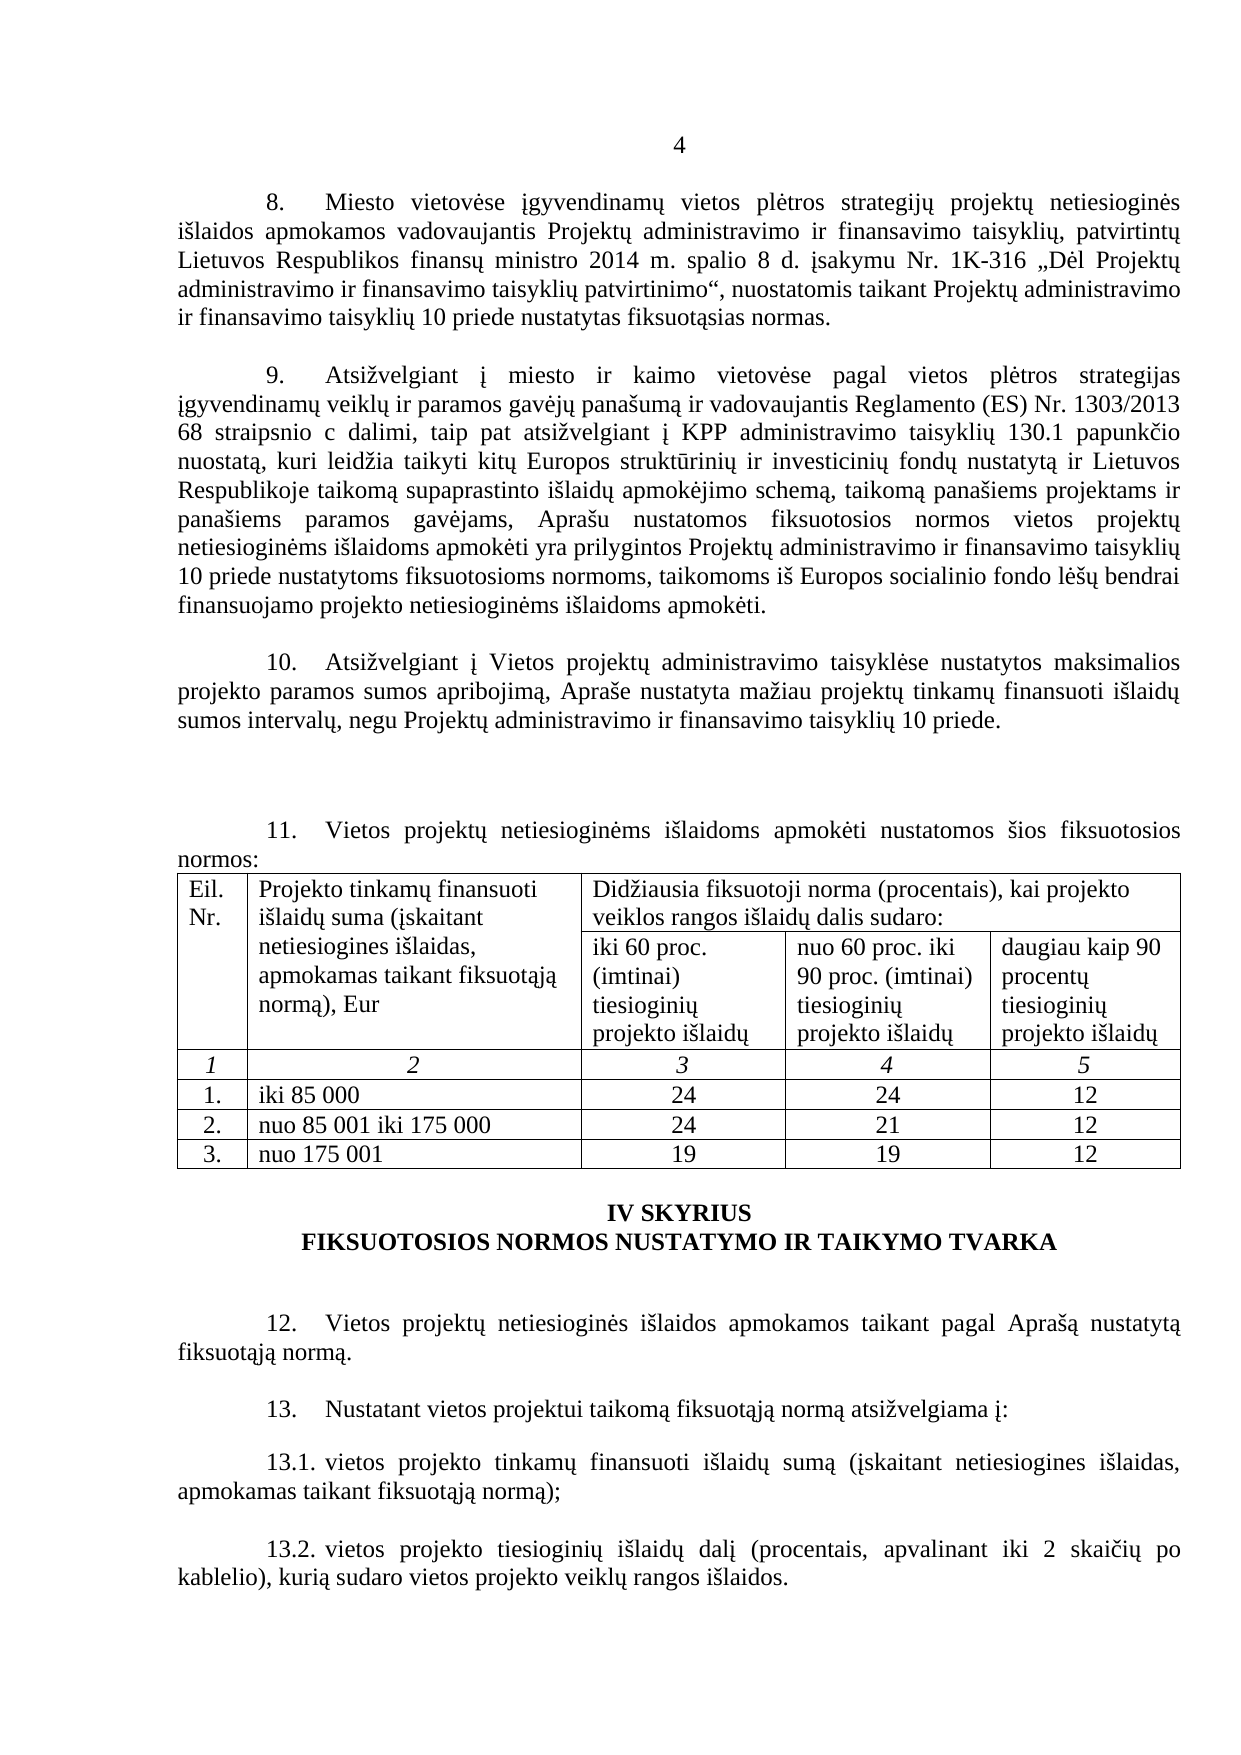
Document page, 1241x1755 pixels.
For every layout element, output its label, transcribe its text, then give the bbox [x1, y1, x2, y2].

table_cell 24 [786, 1080, 990, 1109]
table_cell 1 [178, 1050, 247, 1079]
table_cell 3 [582, 1050, 785, 1079]
table_cell 12 [991, 1110, 1180, 1138]
text 9. Atsižvelgiant į miesto ir kaimo vietovėse pagal vietos plėtros strategijas įgyvendinamų veiklų ir paramos gavėjų panašumą ir vadovaujantis Reglamento (ES) Nr. 1303/2013 68 straipsnio c dalimi, taip pat atsižvelgiant į KPP administravimo taisyklių 130.1 papunkčio nuostatą, kuri leidžia taikyti kitų Europos struktūrinių ir investicinių fondų nustatytą ir Lietuvos Respublikoje taikomą supaprastinto išlaidų apmokėjimo schemą, taikomą panašiems projektams ir panašiems paramos gavėjams, Aprašu nustatomos fiksuotosios normos vietos projektų netiesioginėms išlaidoms apmokėti yra prilygintos Projektų administravimo ir finansavimo taisyklių 10 priede nustatytoms fiksuotosioms normoms, taikomoms iš Europos socialinio fondo lėšų bendrai finansuojamo projekto netiesioginėms išlaidoms apmokėti. [177, 360, 1181, 619]
table_cell nuo 60 proc. iki 90 proc. (imtinai) tiesioginių projekto išlaidų [786, 932, 990, 1049]
table_cell nuo 85 001 iki 175 000 [248, 1110, 581, 1138]
table_header Projekto tinkamų finansuoti išlaidų suma (įskaitant netiesiogines išlaidas, apmokamas taikant fiksuotąją normą), Eur [248, 874, 581, 1049]
table_cell 4 [786, 1050, 990, 1079]
table_header Eil. Nr. [178, 874, 247, 1049]
table_cell nuo 175 001 [248, 1140, 581, 1168]
table_cell 2 [248, 1050, 581, 1079]
text FIKSUOTOSIOS NORMOS NUSTATYMO IR TAIKYMO TVARKA [177, 1227, 1181, 1256]
text 8. Miesto vietovėse įgyvendinamų vietos plėtros strategijų projektų netiesioginės išlaidos apmokamos vadovaujantis Projektų administravimo ir finansavimo taisyklių, patvirtintų Lietuvos Respublikos finansų ministro 2014 m. spalio 8 d. įsakymu Nr. 1K-316 „Dėl Projektų administravimo ir finansavimo taisyklių patvirtinimo“, nuostatomis taikant Projektų administravimo ir finansavimo taisyklių 10 priede nustatytas fiksuotąsias normas. [177, 187, 1181, 331]
table_cell 24 [582, 1110, 785, 1138]
text IV SKYRIUS [177, 1198, 1181, 1227]
text 13. Nustatant vietos projektui taikomą fiksuotąją normą atsižvelgiama į: [177, 1394, 1181, 1423]
table_cell iki 60 proc. (imtinai) tiesioginių projekto išlaidų [582, 932, 785, 1049]
table_cell 5 [991, 1050, 1180, 1079]
table_cell 2. [178, 1110, 247, 1138]
text 13.1. vietos projekto tinkamų finansuoti išlaidų sumą (įskaitant netiesiogines išlaidas, apmokamas taikant fiksuotąją normą); [177, 1447, 1181, 1505]
table_cell 12 [991, 1140, 1180, 1168]
table_cell 19 [582, 1140, 785, 1168]
table_header Didžiausia fiksuotoji norma (procentais), kai projekto veiklos rangos išlaidų dalis sudaro: [582, 874, 1180, 931]
table_cell daugiau kaip 90 procentų tiesioginių projekto išlaidų [991, 932, 1180, 1049]
text 13.2. vietos projekto tiesioginių išlaidų dalį (procentais, apvalinant iki 2 skaičių po kablelio), kurią sudaro vietos projekto veiklų rangos išlaidos. [177, 1534, 1181, 1591]
table_cell 24 [582, 1080, 785, 1109]
table_cell 1. [178, 1080, 247, 1109]
text 12. Vietos projektų netiesioginės išlaidos apmokamos taikant pagal Aprašą nustatytą fiksuotąją normą. [177, 1308, 1181, 1366]
table_cell iki 85 000 [248, 1080, 581, 1109]
table_cell 19 [786, 1140, 990, 1168]
text 10. Atsižvelgiant į Vietos projektų administravimo taisyklėse nustatytos maksimalios projekto paramos sumos apribojimą, Apraše nustatyta mažiau projektų tinkamų finansuoti išlaidų sumos intervalų, negu Projektų administravimo ir finansavimo taisyklių 10 priede. [177, 647, 1181, 734]
table_cell 3. [178, 1140, 247, 1168]
table_cell 12 [991, 1080, 1180, 1109]
table_cell 21 [786, 1110, 990, 1138]
text 11. Vietos projektų netiesioginėms išlaidoms apmokėti nustatomos šios fiksuotosios normos: [177, 815, 1181, 873]
